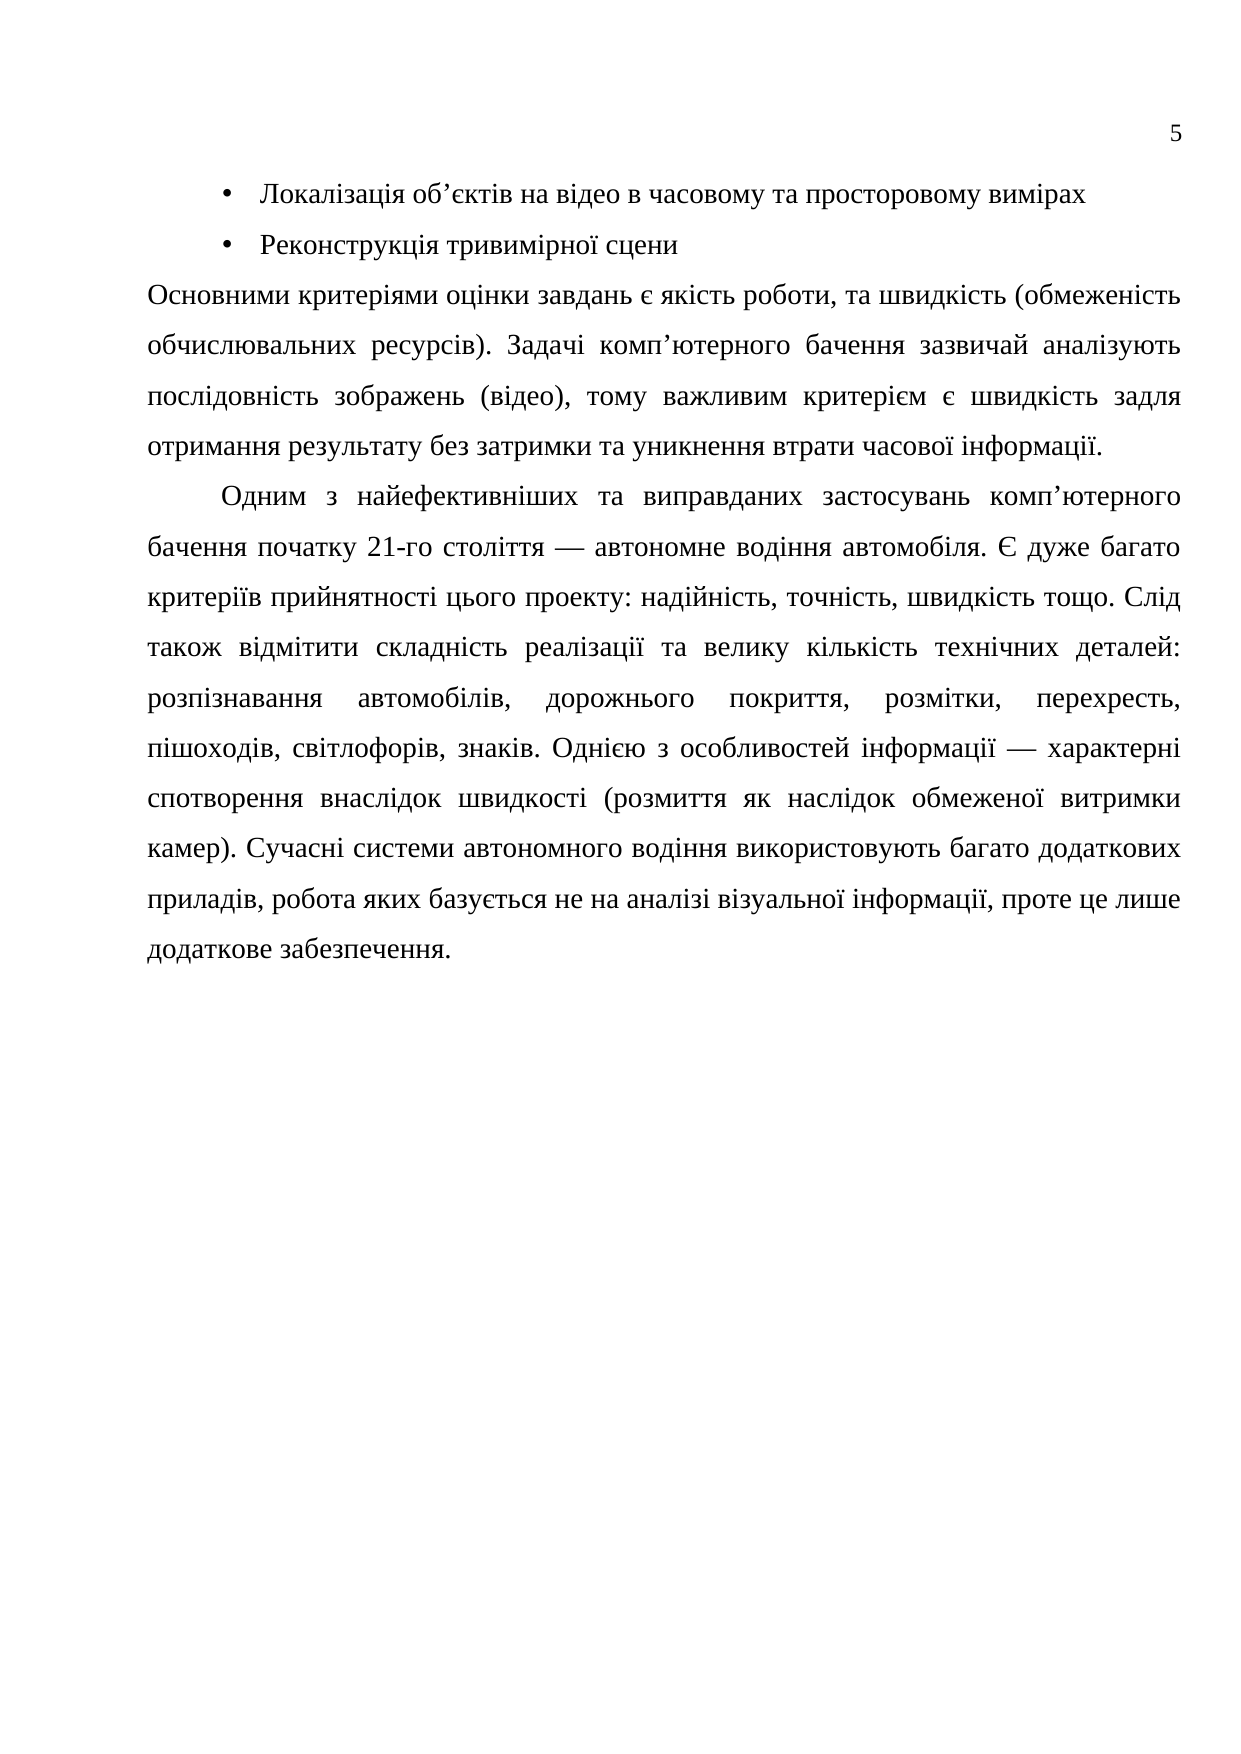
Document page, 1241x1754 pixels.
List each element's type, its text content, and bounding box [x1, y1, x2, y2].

text Основними критеріями оцінки завдань є якість роботи, та швидкість (обмеженість обчислювальних ресурсів). Задачі комп’ютерного бачення зазвичай аналізують послідовність зображень (відео), тому важливим критерієм є швидкість задля отримання результату без затримки та уникнення втрати часової інформації. [147, 277, 1182, 462]
text Одним з найефективніших та виправданих застосувань комп’ютерного бачення початку 21-го століття — автономне водіння автомобіля. Є дуже багато критеріїв прийнятності цього проекту: надійність, точність, швидкість тощо. Слід також відмітити складність реалізації та велику кількість технічних деталей: розпізнавання автомобілів, дорожнього покриття, розмітки, перехресть, пішоходів, світлофорів, знаків. Однією з особливостей інформації — характерні спотворення внаслідок швидкості (розмиття як наслідок обмеженої витримки камер). Сучасні системи автономного водіння використовують багато додаткових приладів, робота яких базується не на аналізі візуальної інформації, проте це лише додаткове забезпечення. [147, 478, 1182, 965]
list Локалізація об’єктів на відео в часовому та просторовому вимірах [222, 176, 1182, 210]
list Реконструкція тривимірної сцени [222, 227, 1182, 260]
